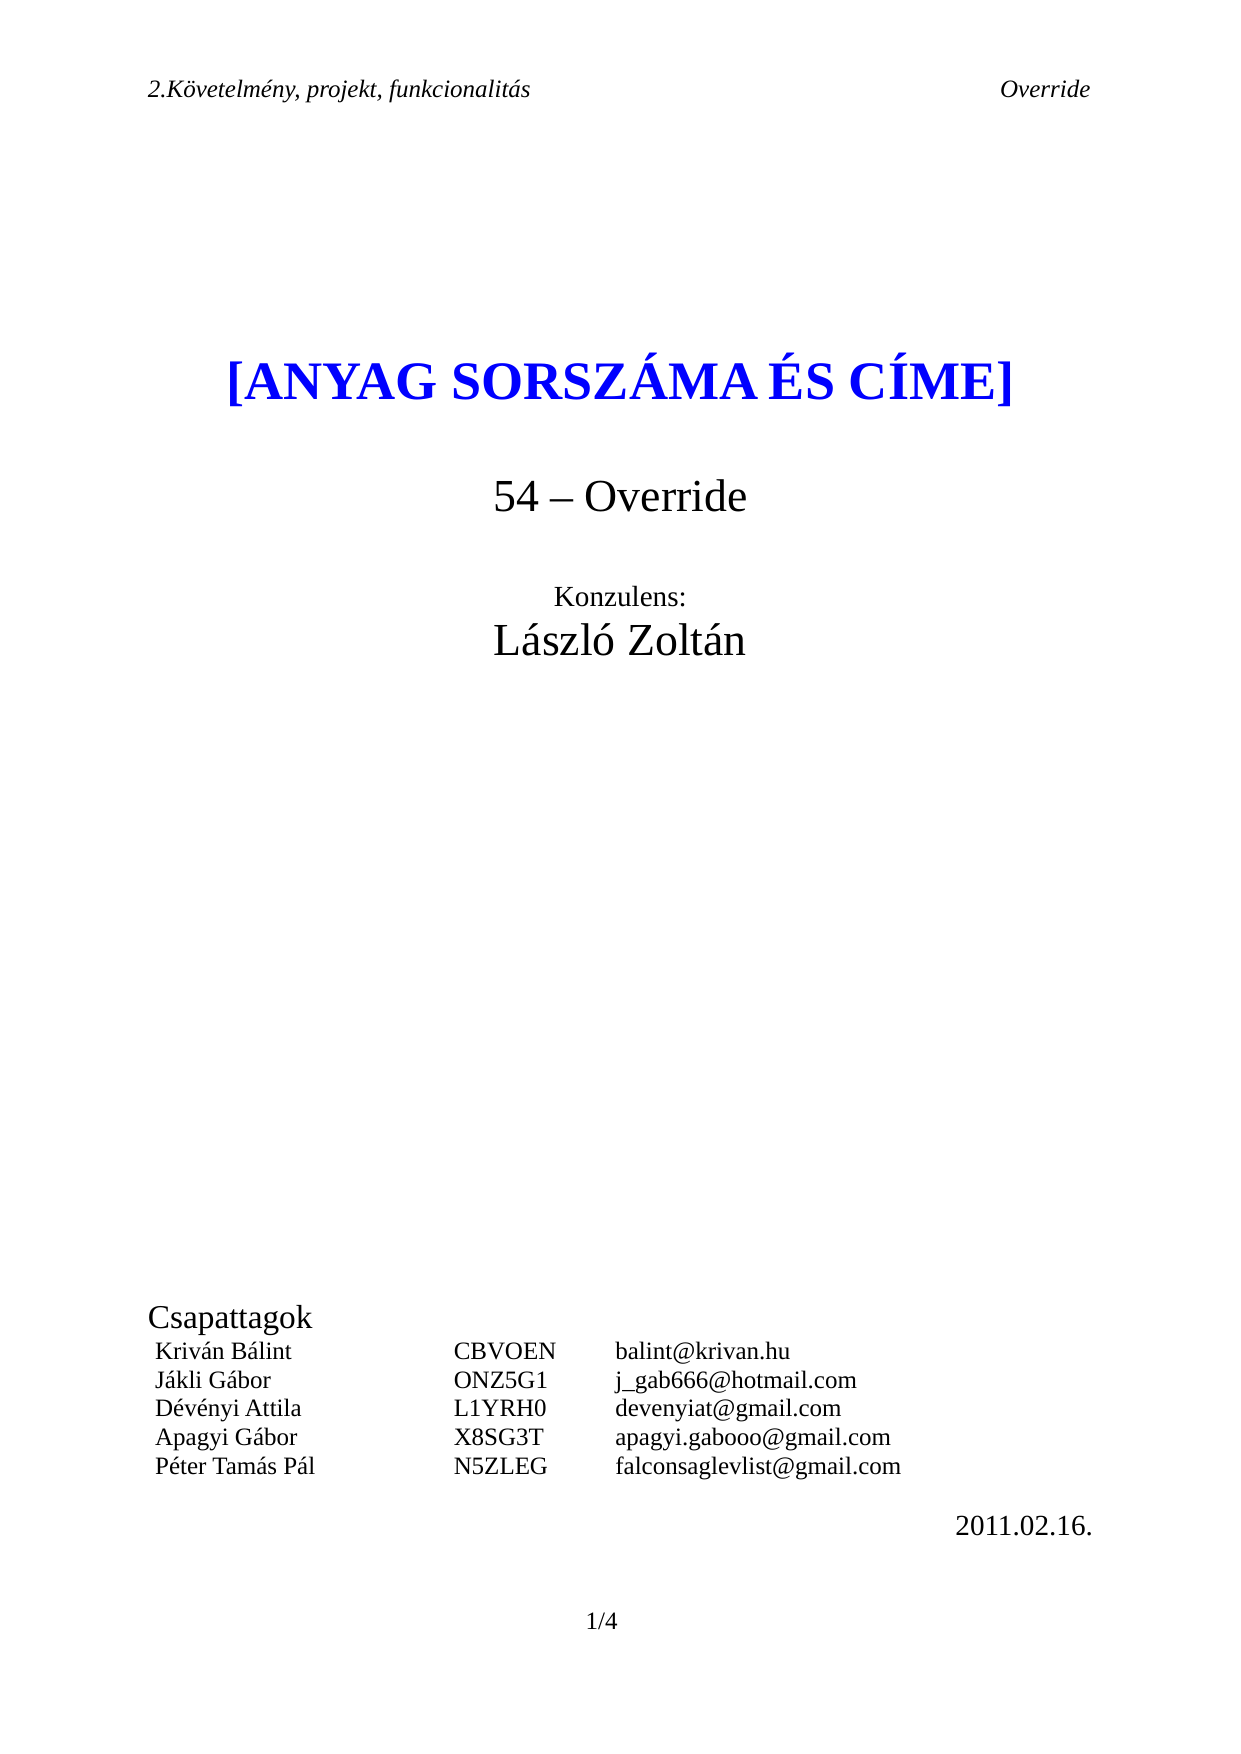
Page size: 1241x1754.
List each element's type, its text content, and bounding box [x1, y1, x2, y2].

table_cell X8SG3T [446, 1422, 608, 1451]
table_cell Apagyi Gábor [148, 1422, 446, 1451]
table_cell Jákli Gábor [148, 1365, 446, 1393]
table_cell falconsaglevlist@gmail.com [608, 1451, 1093, 1480]
table_cell apagyi.gabooo@gmail.com [608, 1422, 1093, 1451]
text 2011.02.16. [148, 1508, 1093, 1542]
table_header CBVOEN [446, 1336, 608, 1365]
text [ANYAG SORSZÁMA ÉS CÍME] [148, 349, 1093, 411]
table_header Kriván Bálint [148, 1336, 446, 1365]
table_cell j_gab666@hotmail.com [608, 1365, 1093, 1393]
text László Zoltán [148, 612, 1093, 665]
table_cell ONZ5G1 [446, 1365, 608, 1393]
table_cell devenyiat@gmail.com [608, 1394, 1093, 1422]
text Csapattagok [148, 1298, 1093, 1336]
table_header balint@krivan.hu [608, 1336, 1093, 1365]
table_cell Péter Tamás Pál [148, 1451, 446, 1480]
table_cell Dévényi Attila [148, 1394, 446, 1422]
text 54 – Override [148, 469, 1093, 521]
table_cell L1YRH0 [446, 1394, 608, 1422]
text Konzulens: [148, 579, 1093, 612]
table_cell N5ZLEG [446, 1451, 608, 1480]
